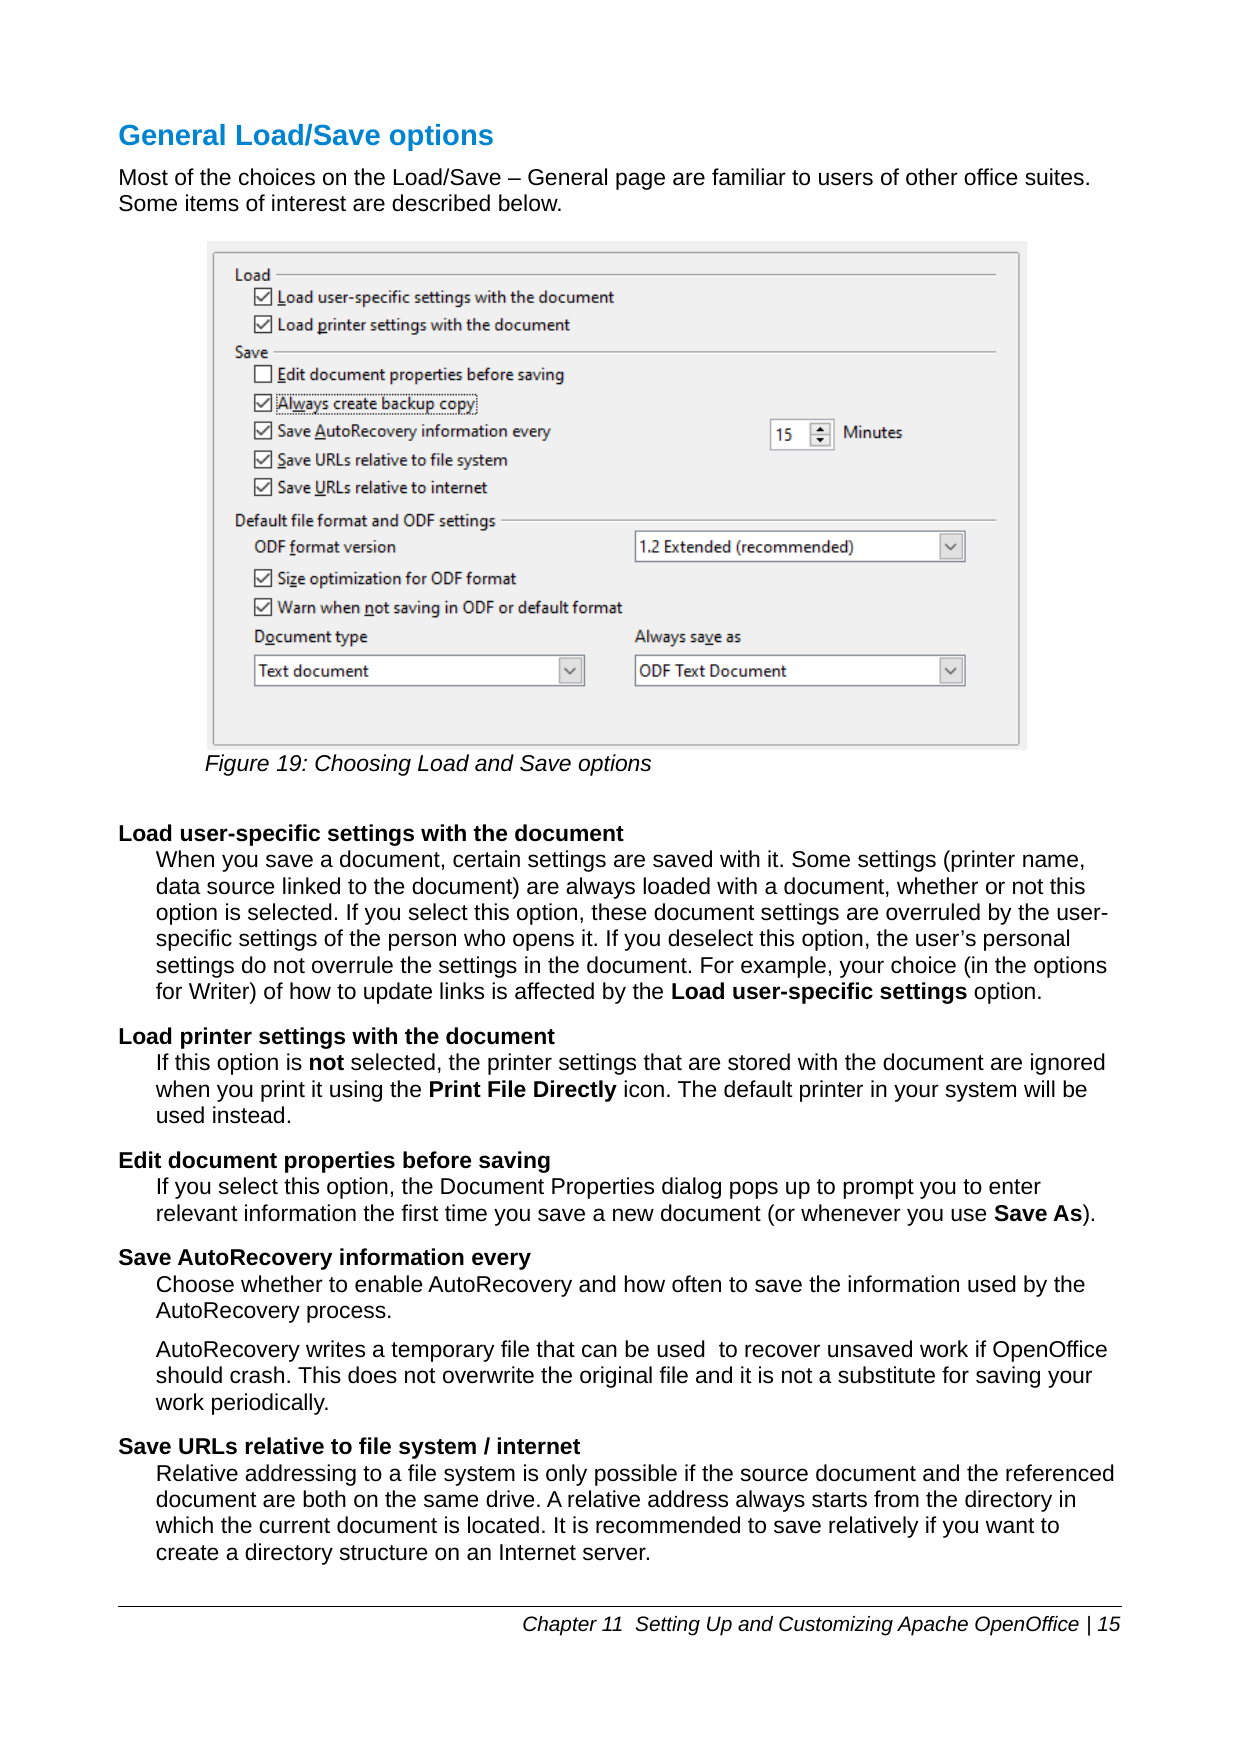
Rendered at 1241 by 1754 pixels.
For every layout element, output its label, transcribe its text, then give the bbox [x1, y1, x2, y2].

text Choose whether to enable AutoRecovery and how often to save the information used by the AutoRecovery process. [156, 1271, 1122, 1323]
text Load printer settings with the document [118, 1023, 1122, 1049]
picture [206, 241, 1028, 750]
text Relative addressing to a file system is only possible if the source document and the referenced document are both on the same drive. A relative address always starts from the directory in which the current document is located. It is recommended to save relatively if you want to create a directory structure on an Internet server. [156, 1460, 1122, 1565]
text Load user-specific settings with the document [118, 820, 1122, 846]
text Edit document properties before saving [118, 1147, 1122, 1173]
text If this option is not selected, the printer settings that are stored with the document are ignored when you print it using the Print File Directly icon. The default printer in your system will be used instead. [156, 1049, 1122, 1128]
text Save AutoRecovery information every [118, 1244, 1122, 1271]
text If you select this option, the Document Properties dialog pops up to prompt you to enter relevant information the first time you save a new document (or whenever you use Save As). [156, 1173, 1122, 1226]
text Save URLs relative to file system / internet [118, 1433, 1122, 1460]
text AutoRecovery writes a temporary file that can be used to recover unsaved work if OpenOffice should crash. This does not overwrite the original file and it is not a substitute for saving your work periodically. [156, 1336, 1122, 1415]
subtitle General Load/Save options [118, 118, 1122, 152]
text When you save a document, certain settings are saved with it. Some settings (printer name, data source linked to the document) are always loaded with a document, whether or not this option is selected. If you select this option, these document settings are overruled by the user-specific settings of the person who opens it. If you deselect this option, the user’s personal settings do not overrule the settings in the document. For example, your choice (in the options for Writer) of how to update links is affected by the Load user-specific settings option. [156, 846, 1122, 1004]
text Most of the choices on the Load/Save – General page are familiar to users of other office suites. Some items of interest are described below. [118, 164, 1122, 217]
text Figure 19: Choosing Load and Save options [204, 750, 1029, 776]
